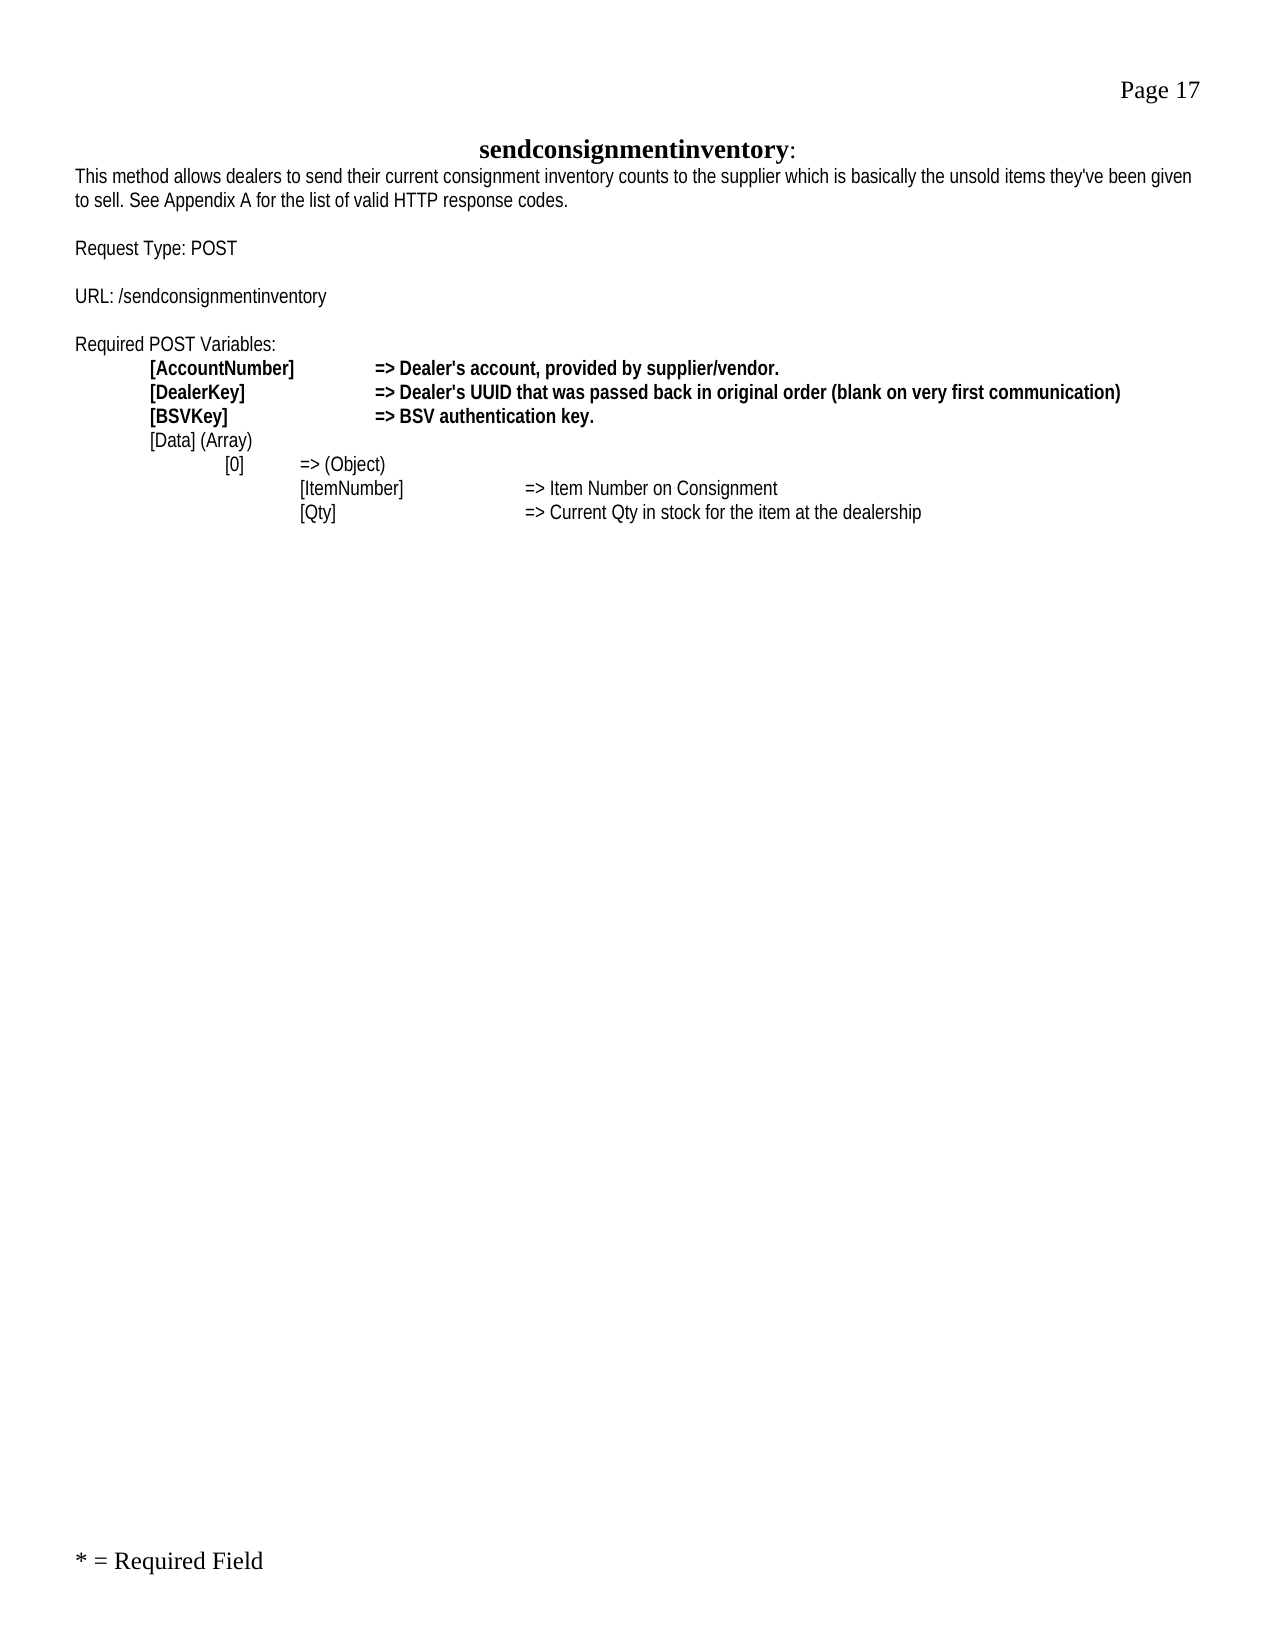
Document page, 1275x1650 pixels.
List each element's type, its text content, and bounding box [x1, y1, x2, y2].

text Request Type: POST [75, 236, 1200, 260]
text [Qty] => Current Qty in stock for the item at the dealership [75, 500, 1200, 524]
text [DealerKey] => Dealer's UUID that was passed back in original order (blank on very first communication) [75, 380, 1200, 404]
text Required POST Variables: [75, 332, 1200, 356]
text [BSVKey] => BSV authentication key. [75, 404, 1200, 428]
text [Data] (Array) [75, 428, 1200, 452]
text URL: /sendconsignmentinventory [75, 284, 1200, 308]
text [AccountNumber] => Dealer's account, provided by supplier/vendor. [75, 356, 1200, 380]
text [0] => (Object) [75, 452, 1200, 476]
text [ItemNumber] => Item Number on Consignment [75, 476, 1200, 500]
text This method allows dealers to send their current consignment inventory counts to the supplier which is basically the unsold items they've been given to sell. See Appendix A for the list of valid HTTP response codes. [75, 164, 1200, 212]
text sendconsignmentinventory: [75, 133, 1200, 164]
